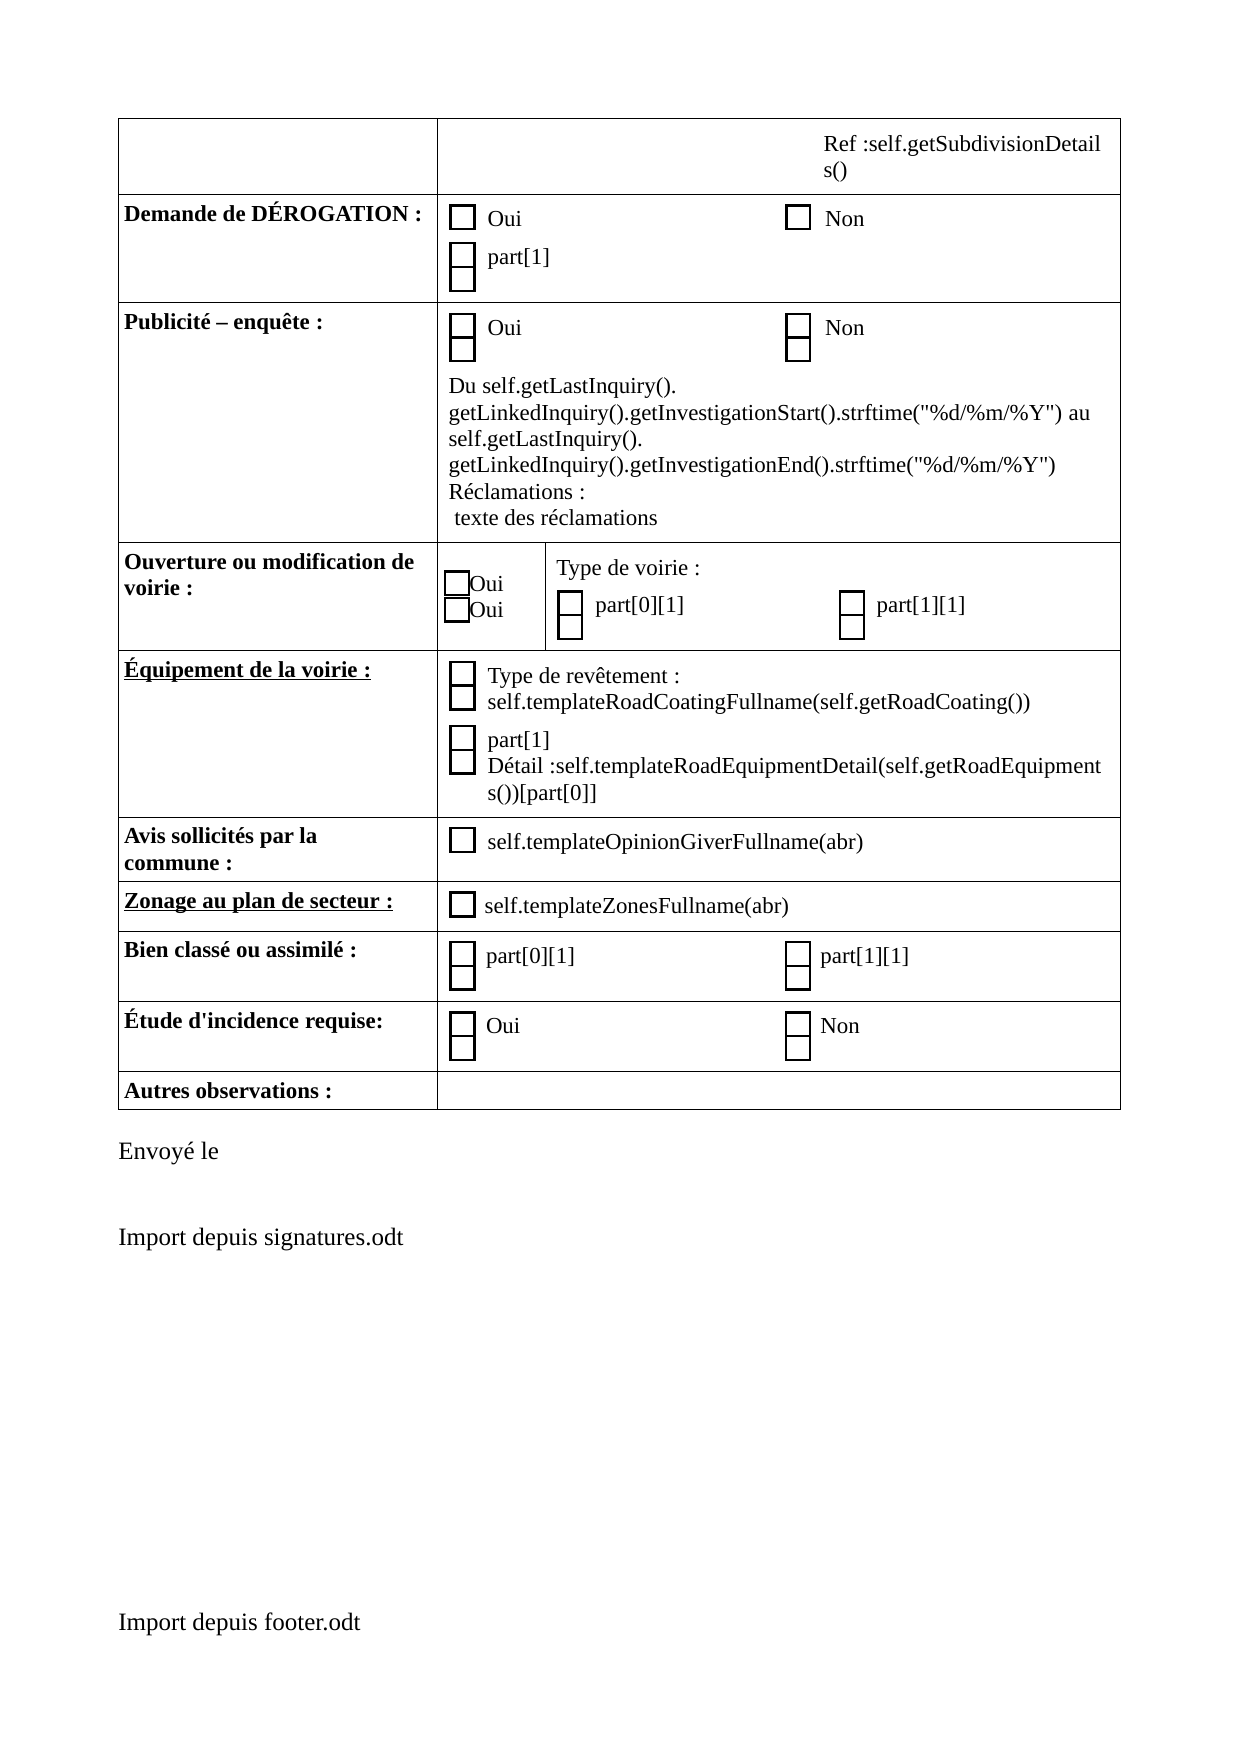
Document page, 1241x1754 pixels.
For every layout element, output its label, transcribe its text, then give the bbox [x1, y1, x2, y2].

table_header Non [819, 308, 1114, 367]
table_cell [438, 119, 1120, 194]
table_cell [438, 882, 1120, 931]
table_cell Oui Oui [438, 543, 545, 650]
table_header Non [815, 1007, 1114, 1066]
table_header [443, 936, 480, 995]
table_header [778, 1007, 814, 1066]
table_header [443, 238, 482, 296]
table_cell [438, 818, 1120, 881]
table_header [778, 936, 814, 995]
table_cell [443, 720, 482, 811]
table_header [443, 887, 478, 925]
table_header [779, 200, 819, 238]
table_cell [546, 543, 1120, 650]
table_cell [438, 1072, 1120, 1109]
table_header [443, 1007, 480, 1066]
table_header Type de revêtement : self.templateRoadCoatingFullname(self.getRoadCoating()) [482, 656, 1114, 720]
table_header [779, 308, 819, 367]
table_header Oui [482, 200, 778, 238]
table_cell Autres observations : [119, 1072, 437, 1109]
table_cell Avis sollicités par la commune : [119, 818, 437, 881]
table_cell Ouverture ou modification de voirie : [119, 543, 437, 650]
text Envoyé le [118, 1136, 1122, 1164]
table_cell Étude d'incidence requise: [119, 1002, 437, 1071]
table_cell Du self.getLastInquiry(). getLinkedInquiry().getInvestigationStart().strftime("%d/%m/%Y") au self.getLastInquiry(). getLinkedInquiry().getInvestigationEnd().strftime("%d/%m/%Y") Réclamations : texte des réclamations [443, 367, 1114, 536]
table_header [443, 823, 482, 860]
table_header Oui [482, 308, 778, 367]
table_header [482, 124, 778, 188]
table_header Ref :self.getSubdivisionDetails() [818, 124, 1114, 188]
table_cell Bien classé ou assimilé : [119, 932, 437, 1001]
table_header Type de voirie : [550, 548, 1114, 586]
table_cell [832, 586, 871, 644]
table_cell Demande de DÉROGATION : [119, 195, 437, 302]
table_cell [119, 119, 437, 194]
table_header [443, 308, 482, 367]
table_header part[1] [482, 238, 1114, 296]
table_header part[1][1] [815, 936, 1114, 995]
table_header Oui [480, 1007, 778, 1066]
table_header self.templateZonesFullname(abr) [479, 887, 1114, 925]
table_cell Zonage au plan de secteur : [119, 882, 437, 931]
table_cell Équipement de la voirie : [119, 651, 437, 817]
table_header [778, 124, 818, 188]
table_cell [438, 932, 1120, 1001]
table_header part[0][1] [480, 936, 778, 995]
table_header [443, 656, 482, 720]
table_header self.templateOpinionGiverFullname(abr) [482, 823, 1114, 860]
table_cell part[1][1] [871, 586, 1114, 644]
table_cell Publicité – enquête : [119, 303, 437, 542]
table_cell [438, 303, 1120, 542]
text Import depuis signatures.odt [118, 1222, 1131, 1251]
table_cell [438, 1002, 1120, 1071]
table_header [443, 200, 482, 238]
table_header Non [819, 200, 1114, 238]
table_header [443, 124, 482, 188]
table_cell part[0][1] [590, 586, 832, 644]
table_cell [438, 195, 1120, 302]
table_cell [550, 586, 589, 644]
table_cell part[1] Détail :self.templateRoadEquipmentDetail(self.getRoadEquipments())[part[0]] [482, 720, 1114, 811]
table_cell [438, 651, 1120, 817]
